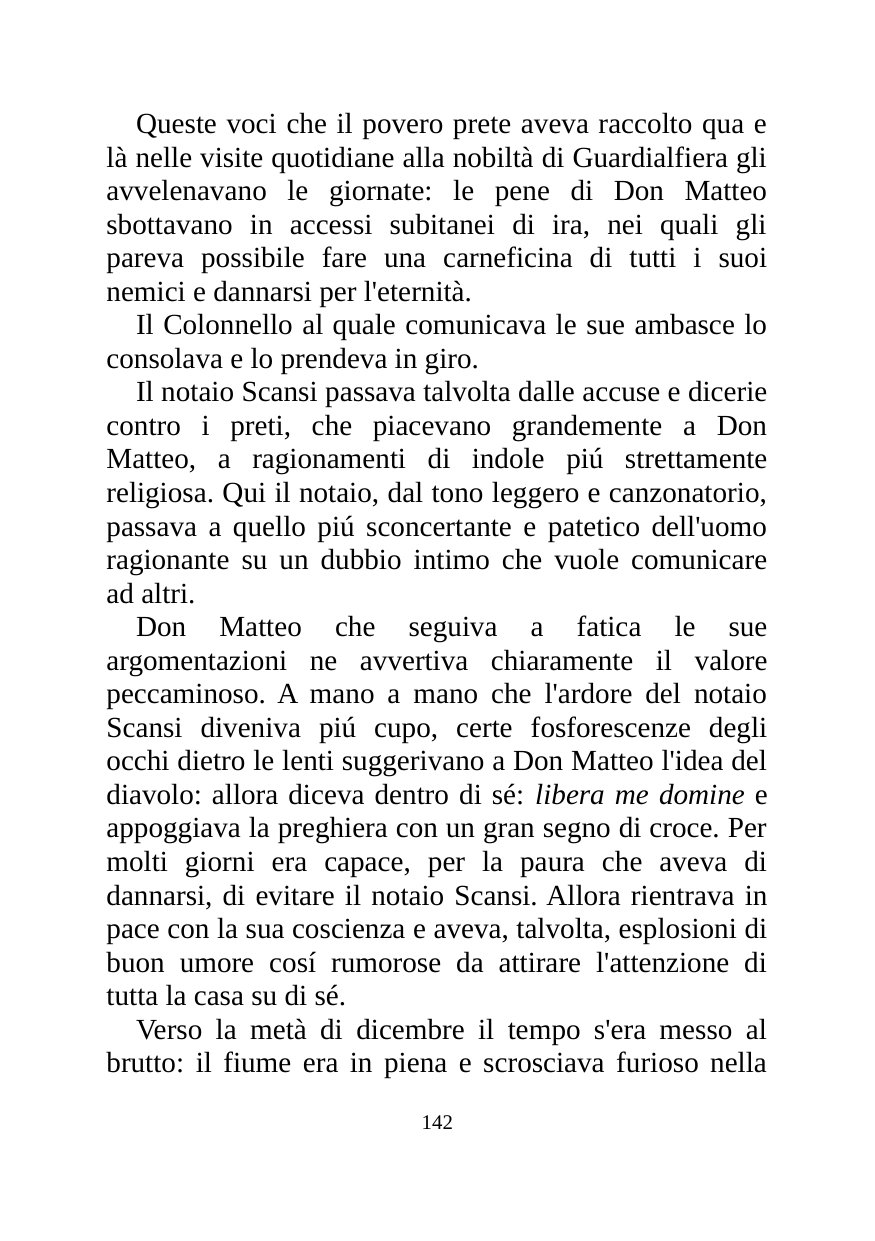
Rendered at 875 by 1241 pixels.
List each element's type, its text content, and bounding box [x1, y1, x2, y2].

text Il notaio Scansi passava talvolta dalle accuse e dicerie contro i preti, che piacevano grandemente a Don Matteo, a ragionamenti di indole piú strettamente religiosa. Qui il notaio, dal tono leggero e canzonatorio, passava a quello piú sconcertante e patetico dell'uomo ragionante su un dubbio intimo che vuole comunicare ad altri. [106, 374, 768, 609]
text Queste voci che il povero prete aveva raccolto qua e là nelle visite quotidiane alla nobiltà di Guardialfiera gli avvelenavano le giornate: le pene di Don Matteo sbottavano in accessi subitanei di ira, nei quali gli pareva possibile fare una carneficina di tutti i suoi nemici e dannarsi per l'eternità. [106, 106, 768, 307]
text Il Colonnello al quale comunicava le sue ambasce lo consolava e lo prendeva in giro. [106, 307, 768, 374]
text Verso la metà di dicembre il tempo s'era messo al brutto: il fiume era in piena e scrosciava furioso nella [106, 1012, 768, 1079]
text Don Matteo che seguiva a fatica le sue argomentazioni ne avvertiva chiaramente il valore peccaminoso. A mano a mano che l'ardore del notaio Scansi diveniva piú cupo, certe fosforescenze degli occhi dietro le lenti suggerivano a Don Matteo l'idea del diavolo: allora diceva dentro di sé: libera me domine e appoggiava la preghiera con un gran segno di croce. Per molti giorni era capace, per la paura che aveva di dannarsi, di evitare il notaio Scansi. Allora rientrava in pace con la sua coscienza e aveva, talvolta, esplosioni di buon umore cosí rumorose da attirare l'attenzione di tutta la casa su di sé. [106, 609, 768, 1012]
